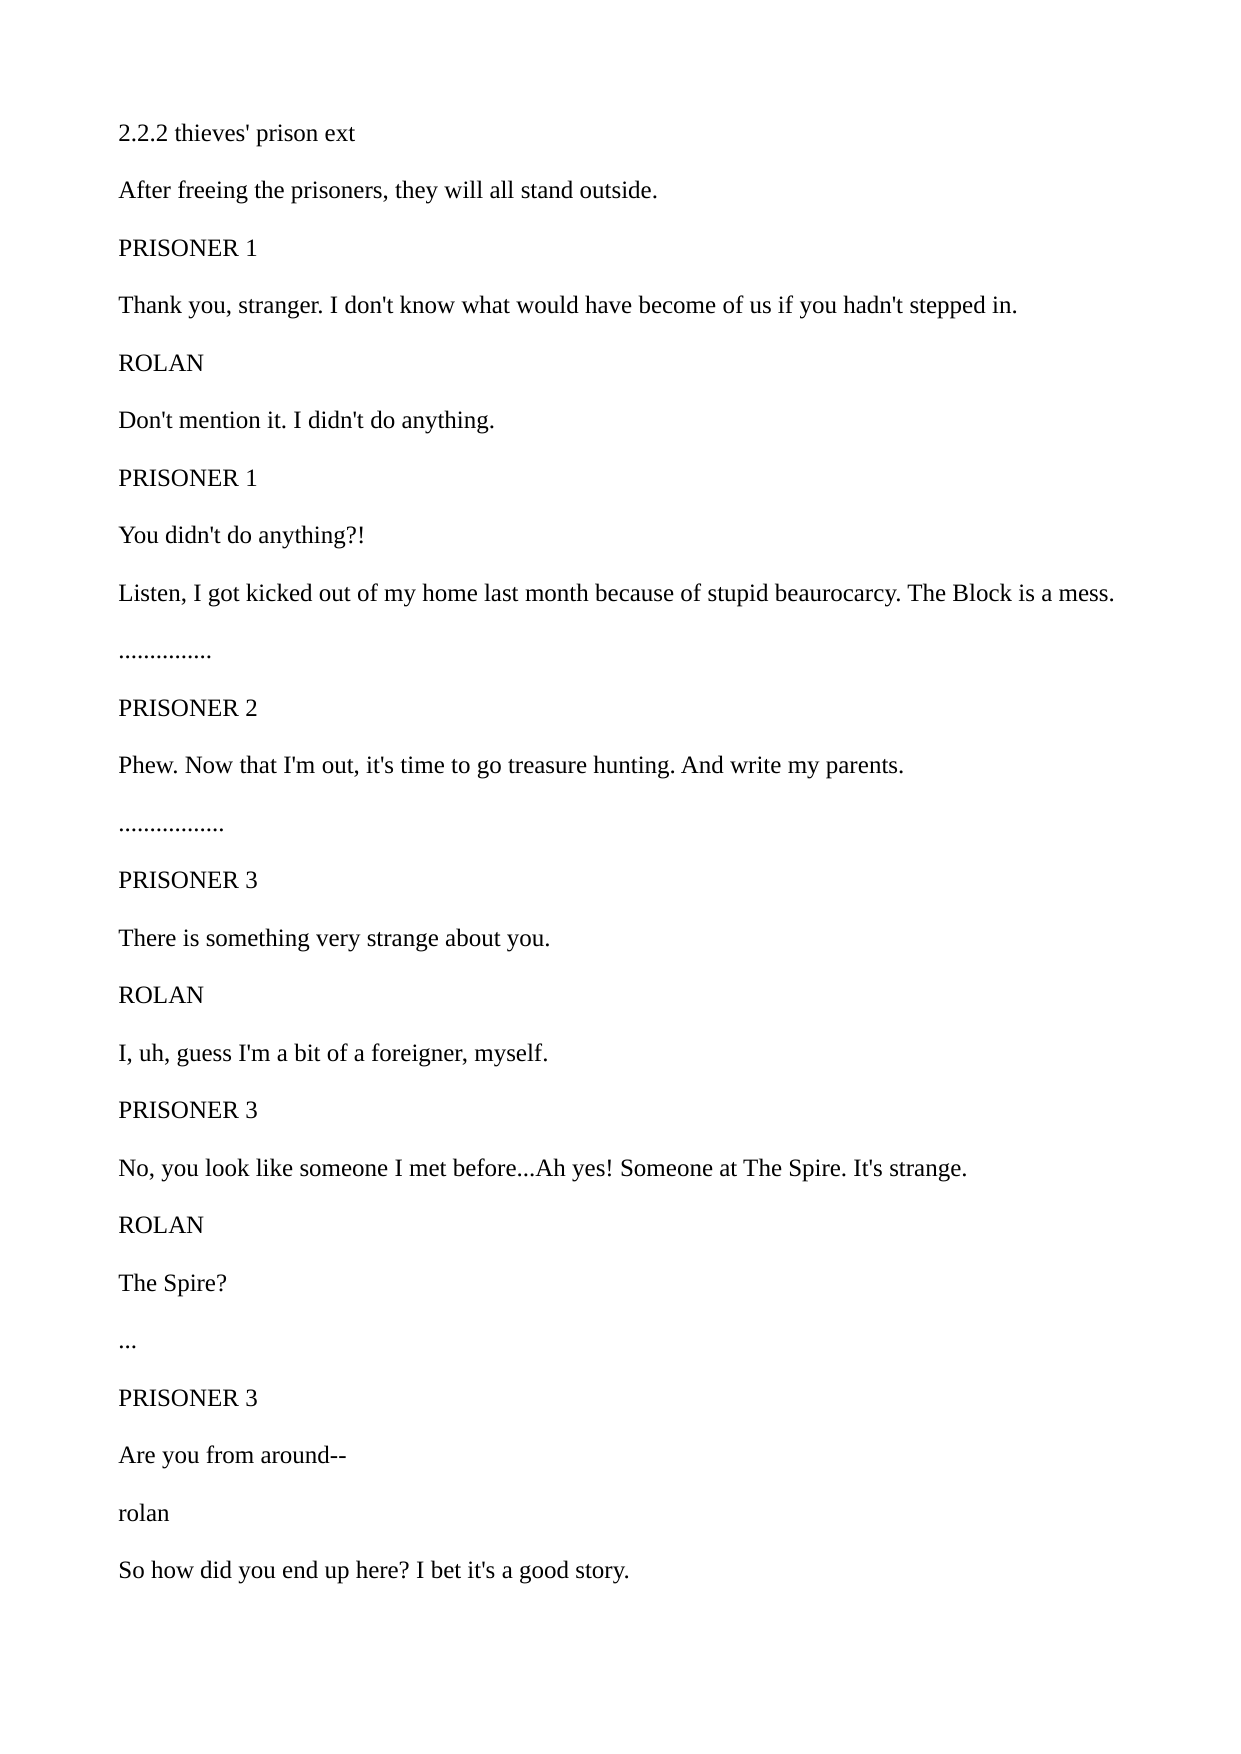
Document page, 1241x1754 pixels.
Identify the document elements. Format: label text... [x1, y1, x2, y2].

text ................. [118, 808, 1122, 837]
text You didn't do anything?! [118, 521, 1122, 549]
text So how did you end up here? I bet it's a good story. [118, 1556, 1122, 1584]
text No, you look like someone I met before...Ah yes! Someone at The Spire. It's strange. [118, 1153, 1122, 1182]
text ... [118, 1326, 1122, 1354]
text ROLAN [118, 1211, 1122, 1239]
text The Spire? [118, 1268, 1122, 1297]
text PRISONER 1 [118, 233, 1122, 262]
text PRISONER 3 [118, 1383, 1122, 1412]
text Thank you, stranger. I don't know what would have become of us if you hadn't stepped in. [118, 291, 1122, 319]
text PRISONER 1 [118, 463, 1122, 492]
text Don't mention it. I didn't do anything. [118, 406, 1122, 434]
text PRISONER 2 [118, 693, 1122, 722]
text I, uh, guess I'm a bit of a foreigner, myself. [118, 1038, 1122, 1067]
text Are you from around-- [118, 1441, 1122, 1469]
text Listen, I got kicked out of my home last month because of stupid beaurocarcy. The Block is a mess. [118, 578, 1122, 607]
text rolan [118, 1498, 1122, 1527]
text There is something very strange about you. [118, 923, 1122, 952]
text ............... [118, 636, 1122, 664]
text PRISONER 3 [118, 1096, 1122, 1124]
text ROLAN [118, 981, 1122, 1009]
text PRISONER 3 [118, 866, 1122, 894]
text Phew. Now that I'm out, it's time to go treasure hunting. And write my parents. [118, 751, 1122, 779]
text 2.2.2 thieves' prison ext [118, 118, 1122, 147]
text ROLAN [118, 348, 1122, 377]
text After freeing the prisoners, they will all stand outside. [118, 176, 1122, 204]
